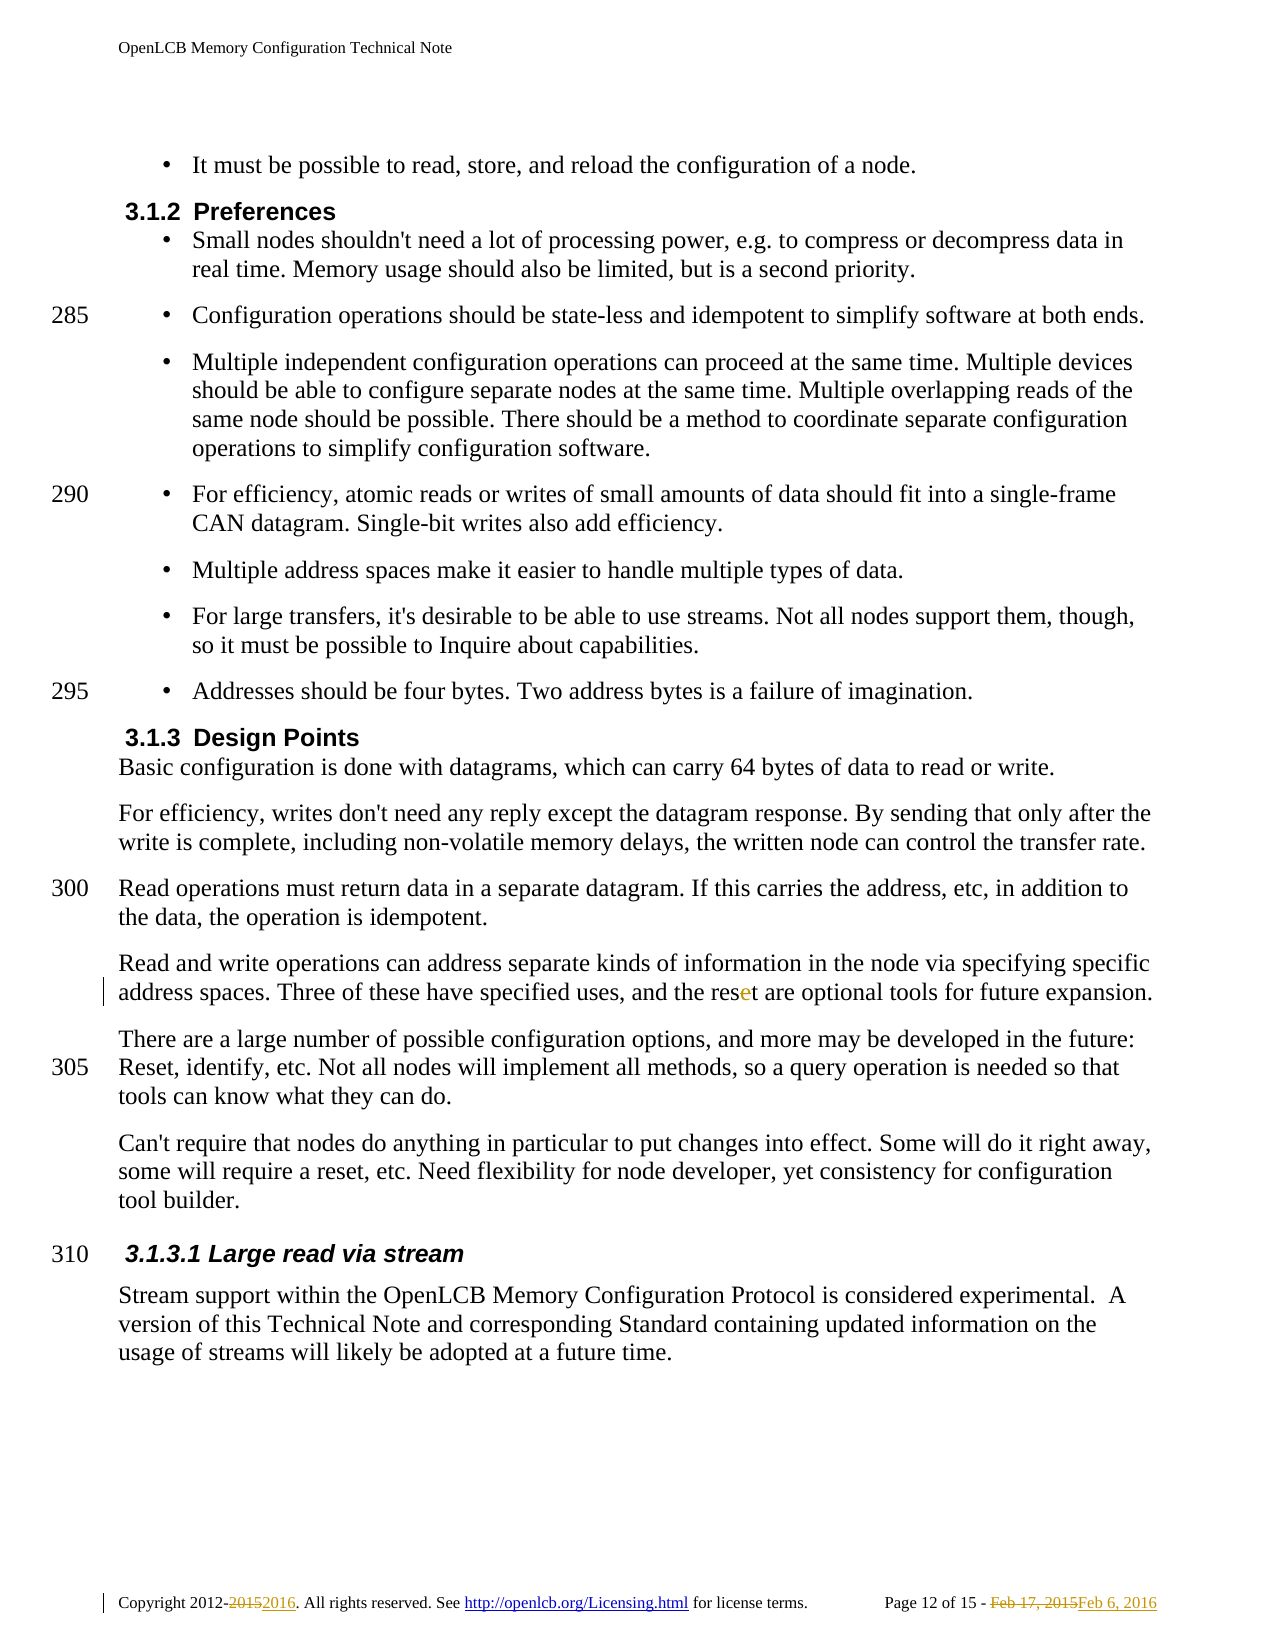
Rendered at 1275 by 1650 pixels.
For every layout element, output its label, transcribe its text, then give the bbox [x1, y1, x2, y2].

list Multiple address spaces make it easier to handle multiple types of data. [162, 555, 1157, 583]
subtitle Design Points [118, 723, 1157, 752]
list For large transfers, it's desirable to be able to use streams. Not all nodes support them, though, so it must be possible to Inquire about capabilities. [162, 601, 1157, 659]
text For efficiency, writes don't need any reply except the datagram response. By sending that only after the write is complete, including non-volatile memory delays, the written node can control the transfer rate. [118, 798, 1157, 856]
text Read and write operations can address separate kinds of information in the node via specifying specific address spaces. Three of these have specified uses, and the rest are optional tools for future expansion. [118, 948, 1157, 1006]
text There are a large number of possible configuration options, and more may be developed in the future: Reset, identify, etc. Not all nodes will implement all methods, so a query operation is needed so that tools can know what they can do. [118, 1024, 1157, 1110]
list Addresses should be four bytes. Two address bytes is a failure of imagination. [162, 676, 1157, 705]
list Small nodes shouldn't need a lot of processing power, e.g. to compress or decompress data in real time. Memory usage should also be limited, but is a second priority. [162, 225, 1157, 283]
text Basic configuration is done with datagrams, which can carry 64 bytes of data to read or write. [118, 752, 1157, 780]
list Multiple independent configuration operations can proceed at the same time. Multiple devices should be able to configure separate nodes at the same time. Multiple overlapping reads of the same node should be possible. There should be a method to coordinate separate configuration operations to simplify configuration software. [162, 347, 1157, 462]
subtitle Preferences [118, 196, 1157, 225]
text Can't require that nodes do anything in particular to put changes into effect. Some will do it right away, some will require a reset, etc. Need flexibility for node developer, yet consistency for configuration tool builder. [118, 1128, 1157, 1214]
subtitle Large read via stream [118, 1239, 1157, 1267]
list Configuration operations should be state-less and idempotent to simplify software at both ends. [162, 300, 1157, 329]
text Read operations must return data in a separate datagram. If this carries the address, etc, in addition to the data, the operation is idempotent. [118, 873, 1157, 931]
text Stream support within the OpenLCB Memory Configuration Protocol is considered experimental. A version of this Technical Note and corresponding Standard containing updated information on the usage of streams will likely be adopted at a future time. [118, 1280, 1157, 1366]
list For efficiency, atomic reads or writes of small amounts of data should fit into a single-frame CAN datagram. Single-bit writes also add efficiency. [162, 479, 1157, 537]
list It must be possible to read, store, and reload the configuration of a node. [162, 150, 1157, 179]
